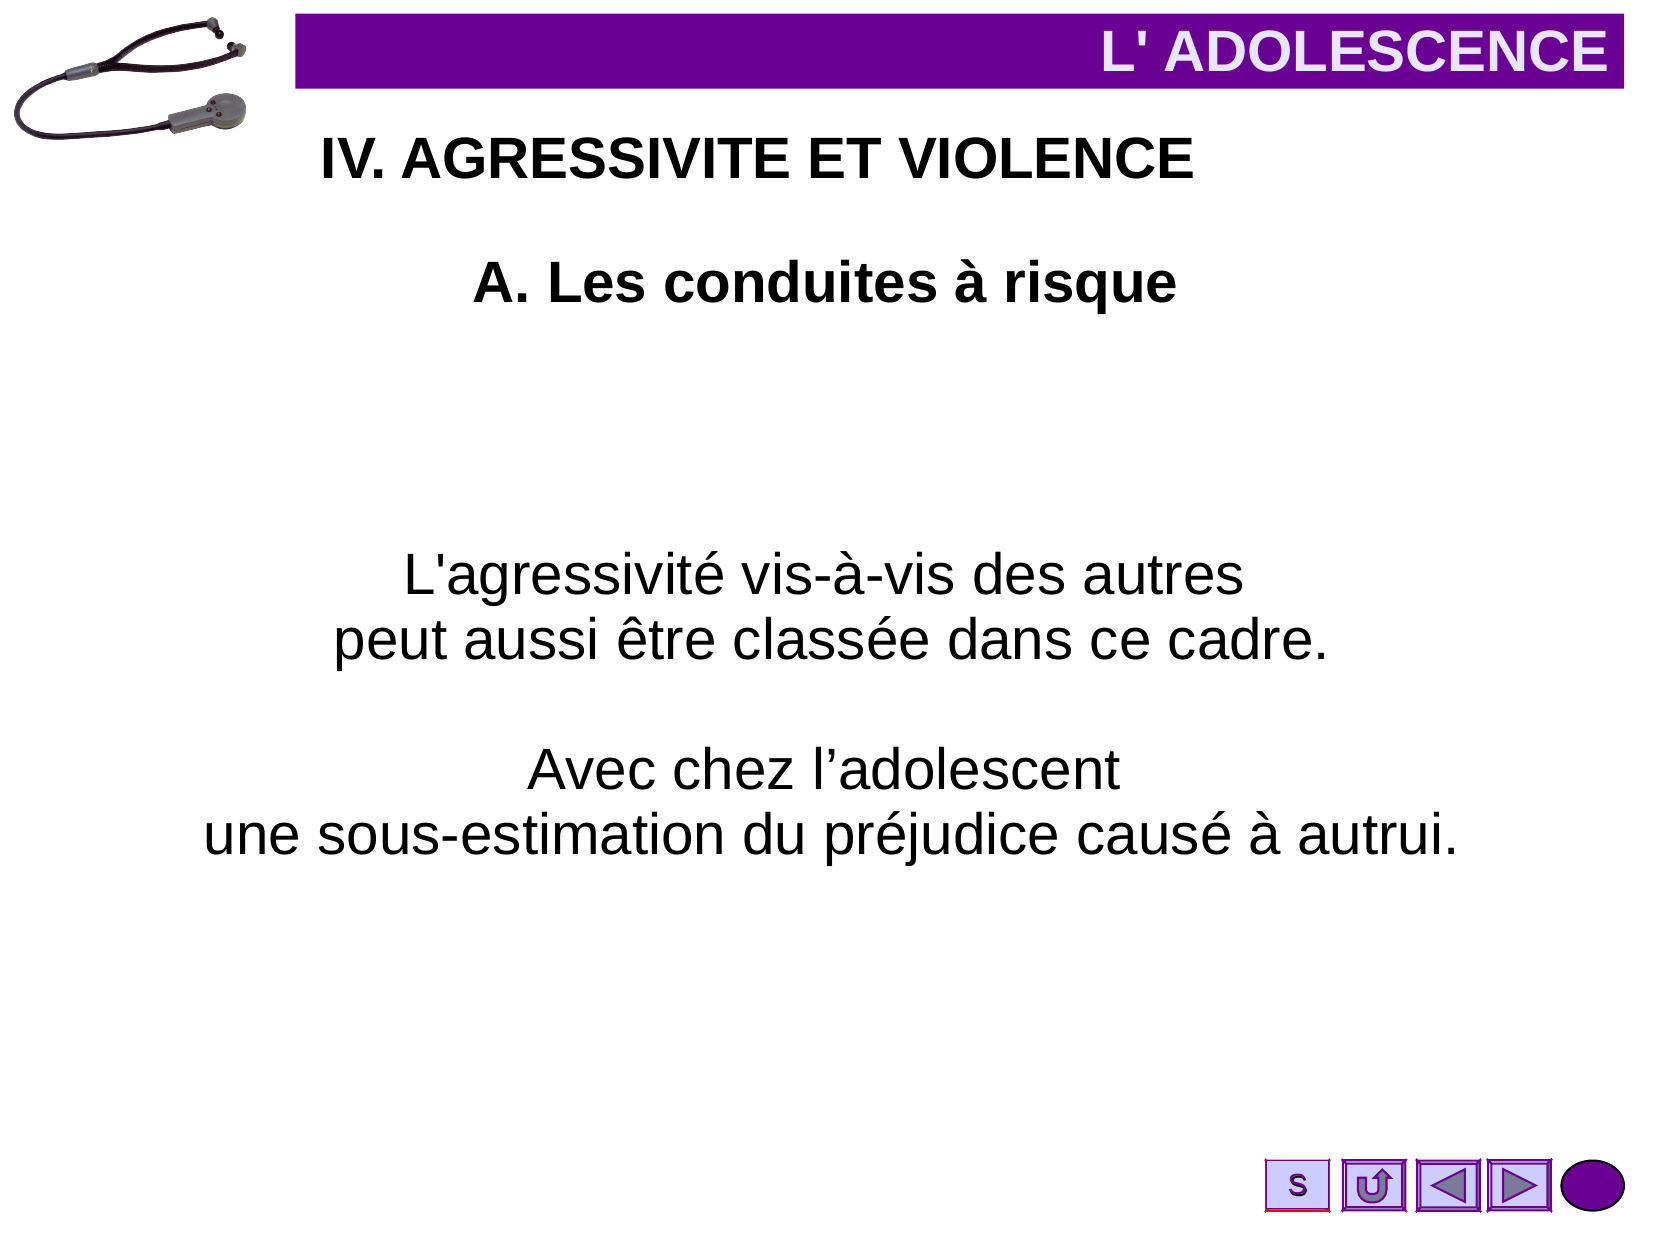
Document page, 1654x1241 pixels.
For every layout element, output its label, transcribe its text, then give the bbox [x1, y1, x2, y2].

text_box L'agressivité vis-à-vis des autres peut aussi être classée dans ce cadre. Avec chez l’adolescent une sous-estimation du préjudice causé à autrui. [59, 295, 1607, 1114]
text_box [1561, 1160, 1625, 1211]
text_box L' ADOLESCENCE [295, 13, 1625, 89]
text_box A. Les conduites à risque [472, 236, 1438, 295]
picture [8, 8, 260, 153]
text_box IV. AGRESSIVITE ET VIOLENCE [305, 118, 1211, 200]
